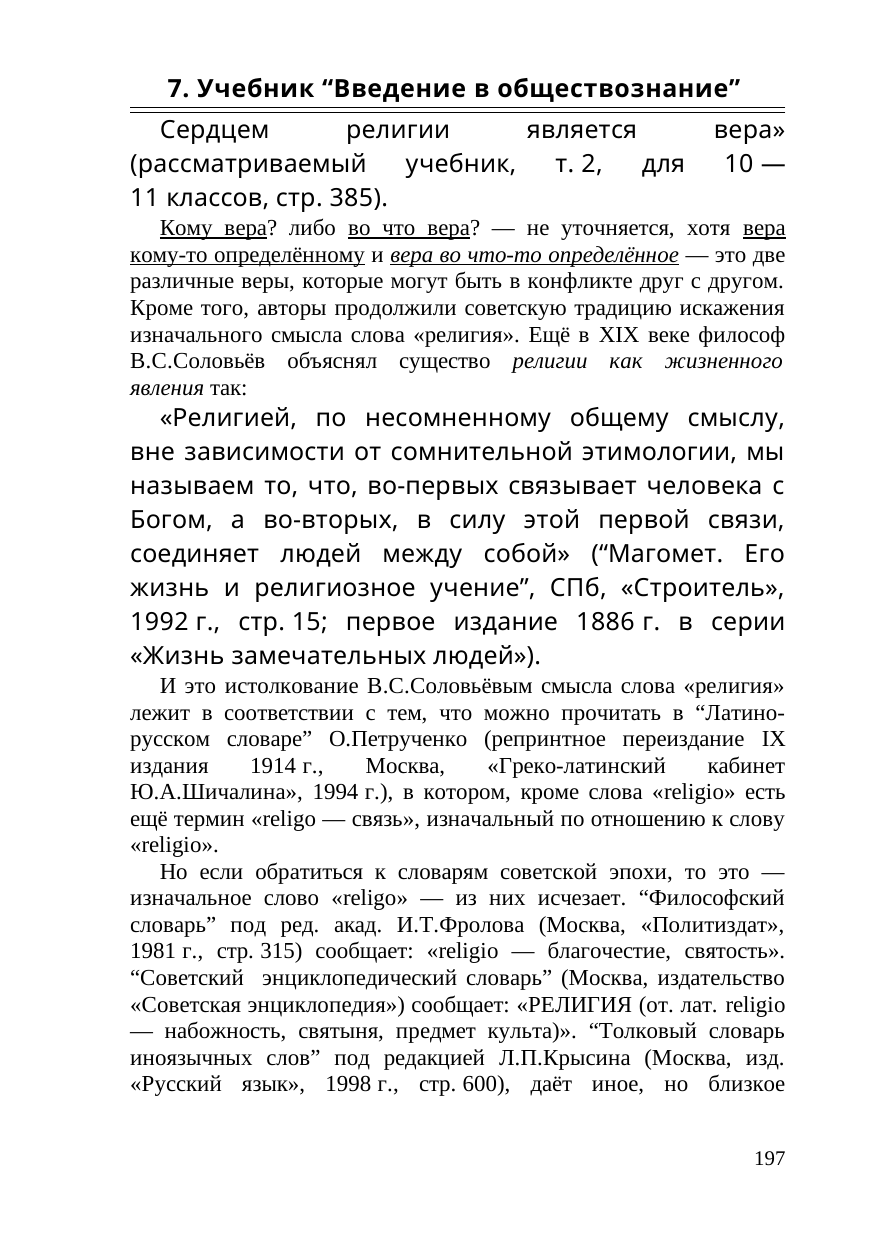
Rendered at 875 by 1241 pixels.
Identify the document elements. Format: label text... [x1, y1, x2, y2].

text Сердцем религии является вера» (рассматриваемый учебник, т. 2, для 10 — 11 классов, стр. 385). [130, 113, 785, 214]
text «Религией, по несомненному общему смыслу, вне зависимости от сомнительной этимологии, мы называем то, что, во-первых связывает человека с Богом, а во-вторых, в силу этой первой связи, соединяет людей между собой» (“Магомет. Его жизнь и религиозное учение”, СПб, «Строитель», 1992 г., стр. 15; первое издание 1886 г. в серии «Жизнь замечательных людей»). [130, 400, 785, 672]
text И это истолкование В.С.Соловьёвым смысла слова «религия» лежит в соответствии с тем, что можно прочитать в “Латино-русском словаре” О.Петрученко (репринтное переиздание IX издания 1914 г., Москва, «Греко-латинский кабинет Ю.А.Шичали­на», 1994 г.), в котором, кроме слова «religio» есть ещё термин «religo — связь», изначальный по отношению к слову «religio». [130, 672, 785, 858]
text Но если обратиться к словарям советской эпохи, то это — изначальное слово «religo» — из них исчезает. “Философский словарь” под ред. акад. И.Т.Фролова (Москва, «Политиздат», 1981 г., стр. 315) сообщает: «religio — благочестие, святость». “Советский энциклопедический словарь” (Москва, издательство «Советская энциклопедия») сообщает: «РЕЛИГИЯ (от. лат. religio — набожность, святыня, предмет культа)». “Толковый словарь иноязычных слов” под редакцией Л.П.Крысина (Москва, изд. «Русский язык», 1998 г., стр. 600), даёт иное, но близкое [130, 858, 785, 1097]
text Кому вера? либо во что вера? — не уточняется, хотя вера кому-то определённому и вера во что-то определённое — это две различные веры, которые могут быть в конфликте друг с другом. Кроме того, авторы продолжили советскую традицию искажения изначального смысла слова «религия». Ещё в XIX веке философ В.С.Соловьёв объяснял существо религии как жизненного явления так: [130, 214, 785, 400]
